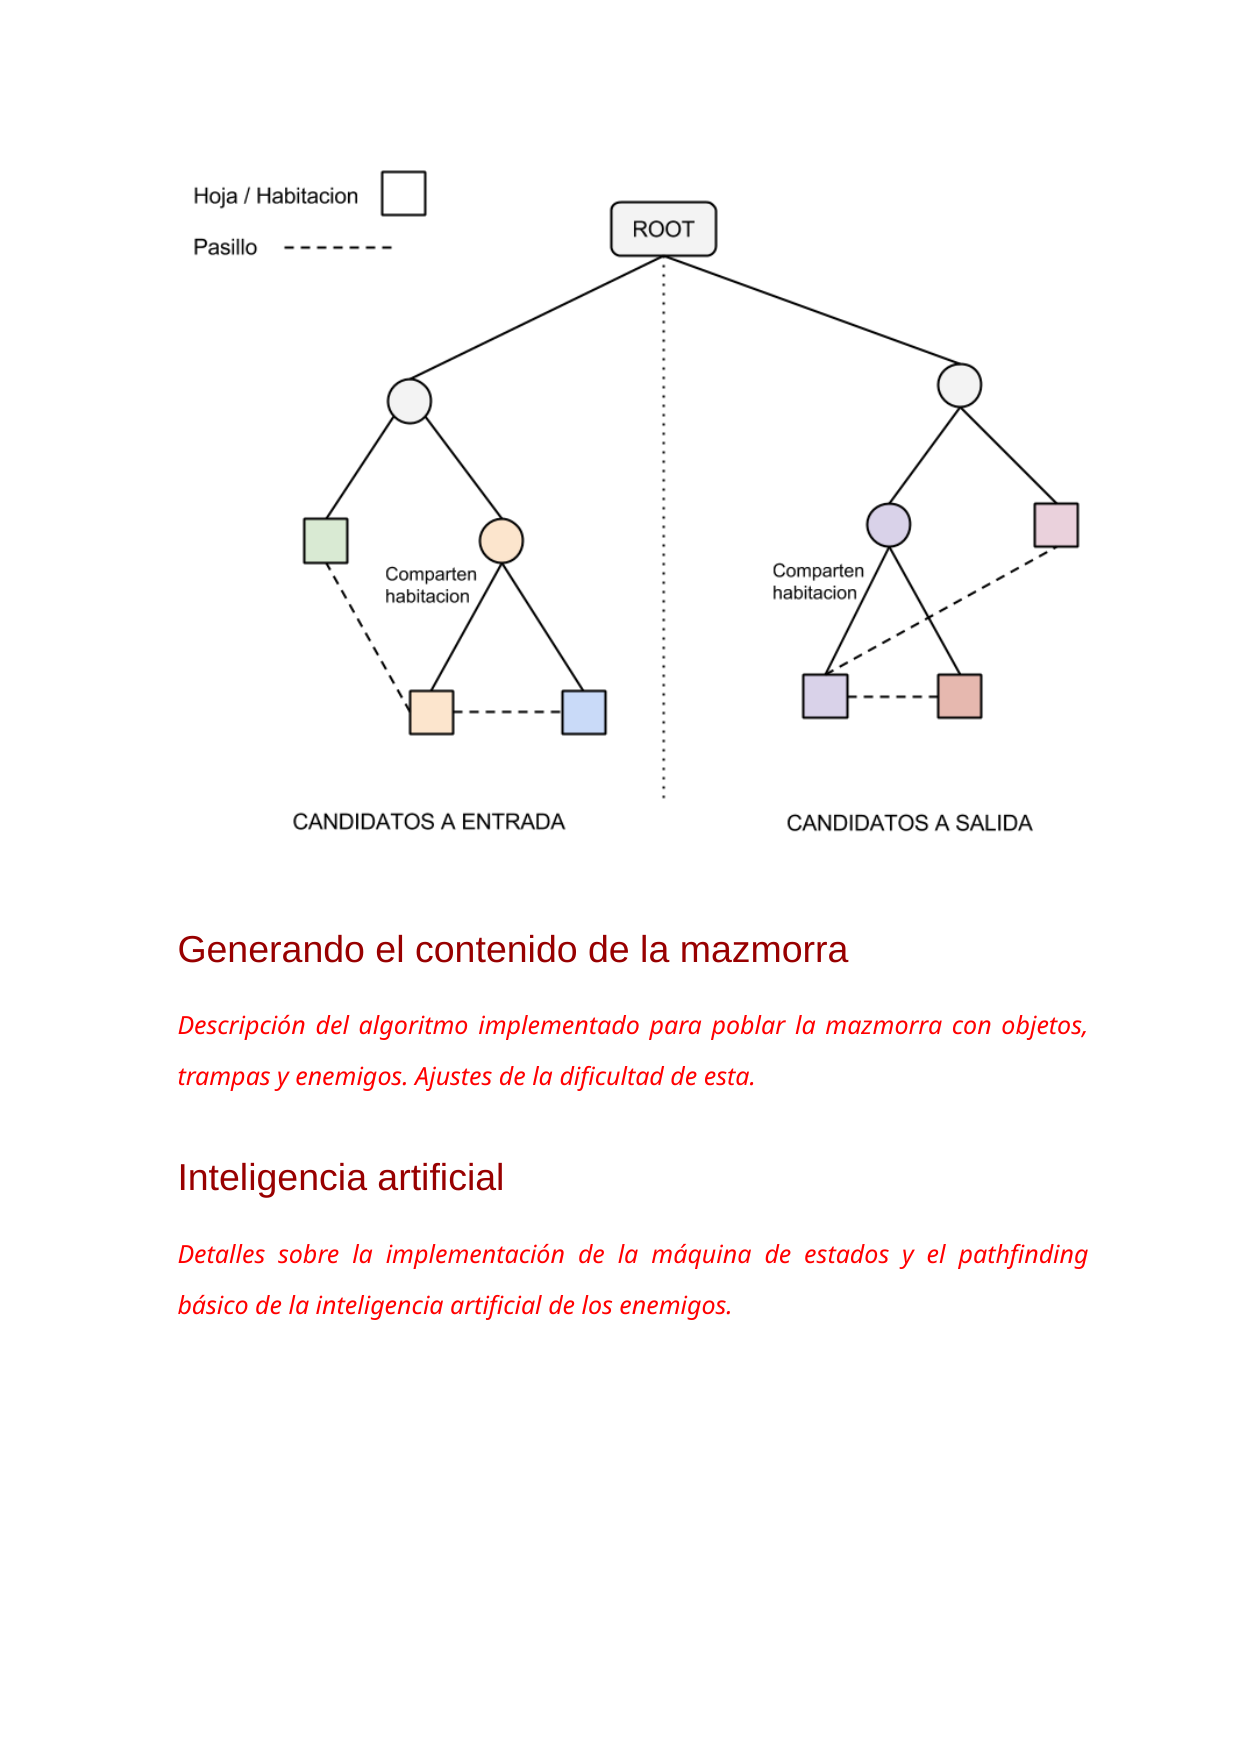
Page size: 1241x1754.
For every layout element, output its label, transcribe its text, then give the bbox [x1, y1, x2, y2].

subtitle Inteligencia artificial [177, 1156, 1093, 1199]
text Descripción del algoritmo implementado para poblar la mazmorra con objetos, trampas y enemigos. Ajustes de la dificultad de esta. [177, 1008, 1093, 1093]
picture [177, 147, 1118, 865]
subtitle Generando el contenido de la mazmorra [177, 927, 1093, 970]
text Detalles sobre la implementación de la máquina de estados y el pathfinding básico de la inteligencia artificial de los enemigos. [177, 1236, 1093, 1321]
